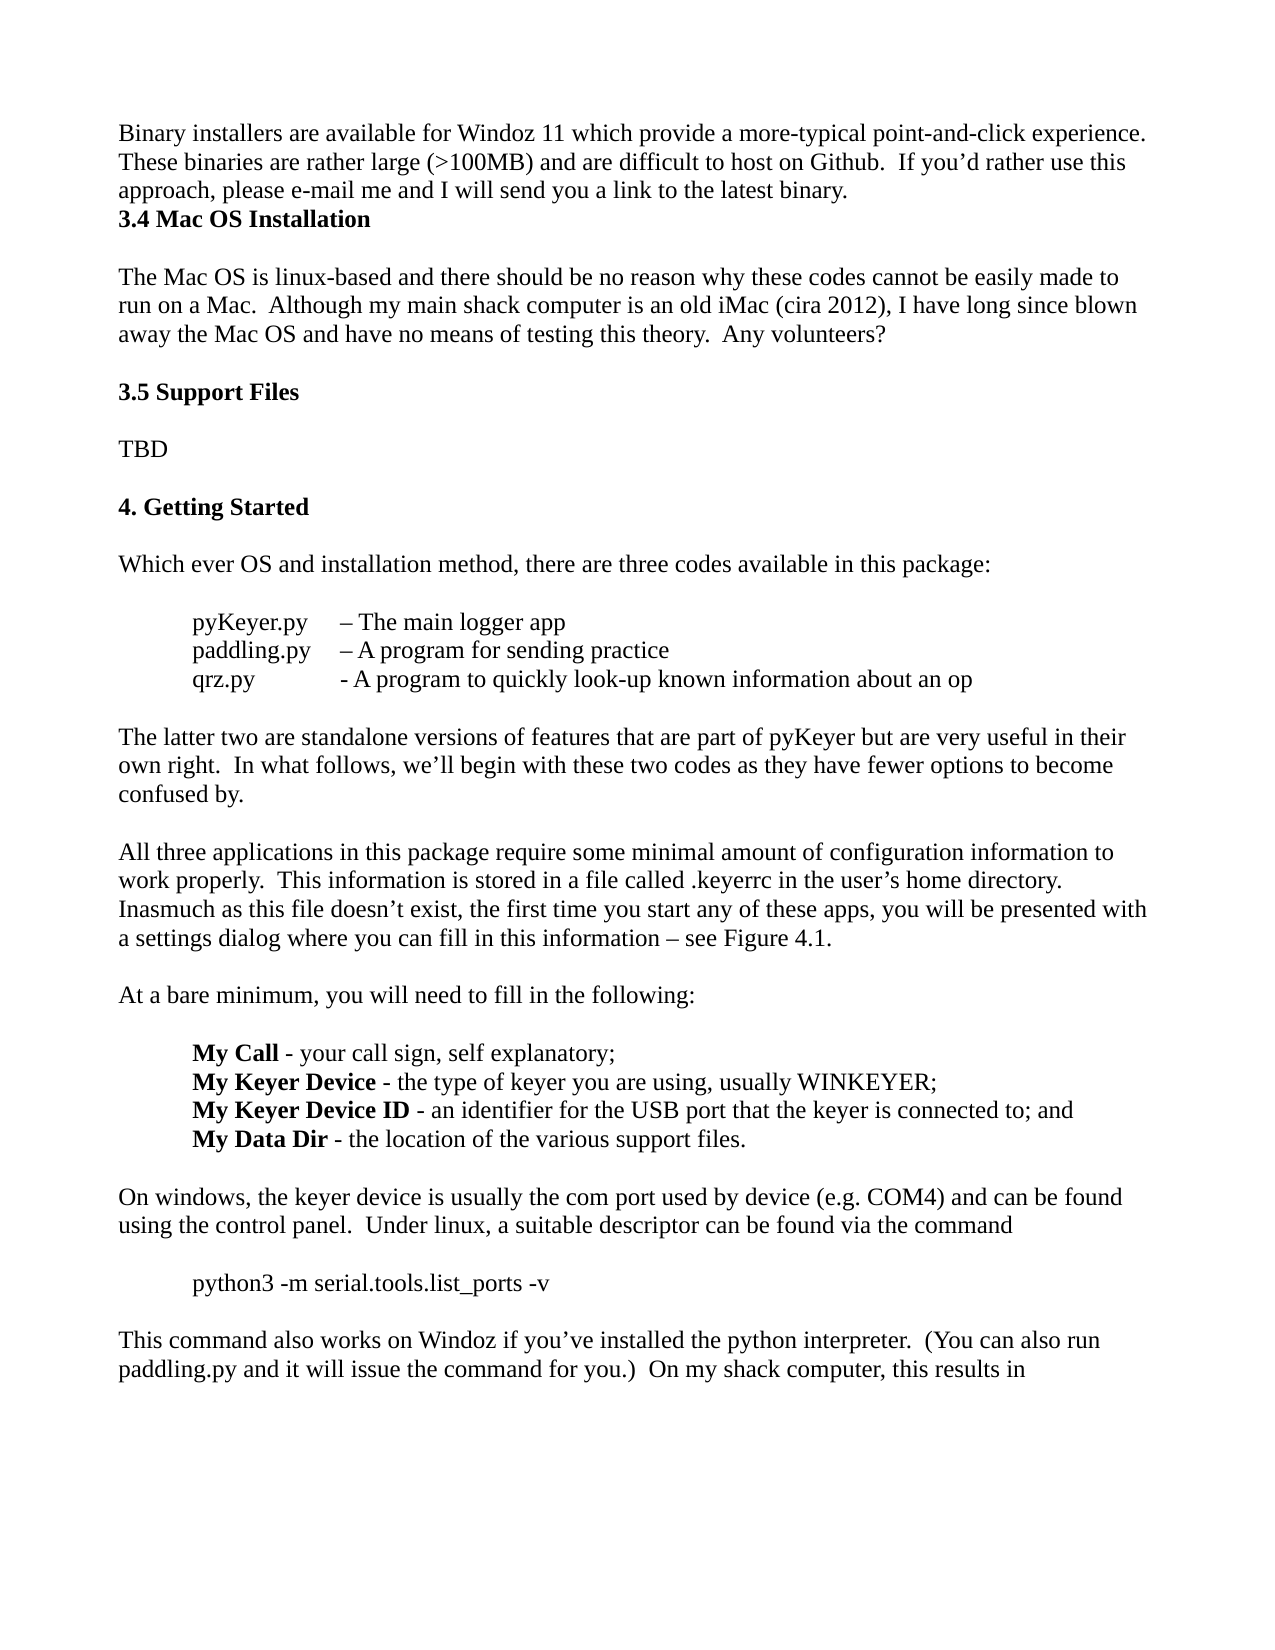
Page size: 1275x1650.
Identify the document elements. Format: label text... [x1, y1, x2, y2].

text pyKeyer.py – The main logger app [118, 607, 1157, 636]
text Binary installers are available for Windoz 11 which provide a more-typical point-and-click experience. These binaries are rather large (>100MB) and are difficult to host on Github. If you’d rather use this approach, please e-mail me and I will send you a link to the latest binary. [118, 118, 1157, 204]
text My Call - your call sign, self explanatory; [118, 1038, 1157, 1067]
text On windows, the keyer device is usually the com port used by device (e.g. COM4) and can be found using the control panel. Under linux, a suitable descriptor can be found via the command [118, 1182, 1157, 1239]
text My Data Dir - the location of the various support files. [118, 1124, 1157, 1153]
text 4. Getting Started [118, 492, 1157, 521]
text The Mac OS is linux-based and there should be no reason why these codes cannot be easily made to run on a Mac. Although my main shack computer is an old iMac (cira 2012), I have long since blown away the Mac OS and have no means of testing this theory. Any volunteers? [118, 262, 1157, 348]
text All three applications in this package require some minimal amount of configuration information to work properly. This information is stored in a file called .keyerrc in the user’s home directory. Inasmuch as this file doesn’t exist, the first time you start any of these apps, you will be presented with a settings dialog where you can fill in this information – see Figure 4.1. [118, 837, 1157, 952]
text My Keyer Device ID - an identifier for the USB port that the keyer is connected to; and [118, 1096, 1157, 1124]
text 3.5 Support Files [118, 377, 1157, 406]
text paddling.py – A program for sending practice [118, 636, 1157, 664]
text This command also works on Windoz if you’ve installed the python interpreter. (You can also run paddling.py and it will issue the command for you.) On my shack computer, this results in [118, 1326, 1157, 1383]
text Which ever OS and installation method, there are three codes available in this package: [118, 549, 1157, 578]
text 3.4 Mac OS Installation [118, 204, 1157, 233]
text qrz.py - A program to quickly look-up known information about an op [118, 664, 1157, 693]
text python3 -m serial.tools.list_ports -v [118, 1268, 1157, 1297]
text My Keyer Device - the type of keyer you are using, usually WINKEYER; [118, 1067, 1157, 1096]
text The latter two are standalone versions of features that are part of pyKeyer but are very useful in their own right. In what follows, we’ll begin with these two codes as they have fewer options to become confused by. [118, 722, 1157, 808]
text TBD [118, 434, 1157, 463]
text At a bare minimum, you will need to fill in the following: [118, 981, 1157, 1009]
